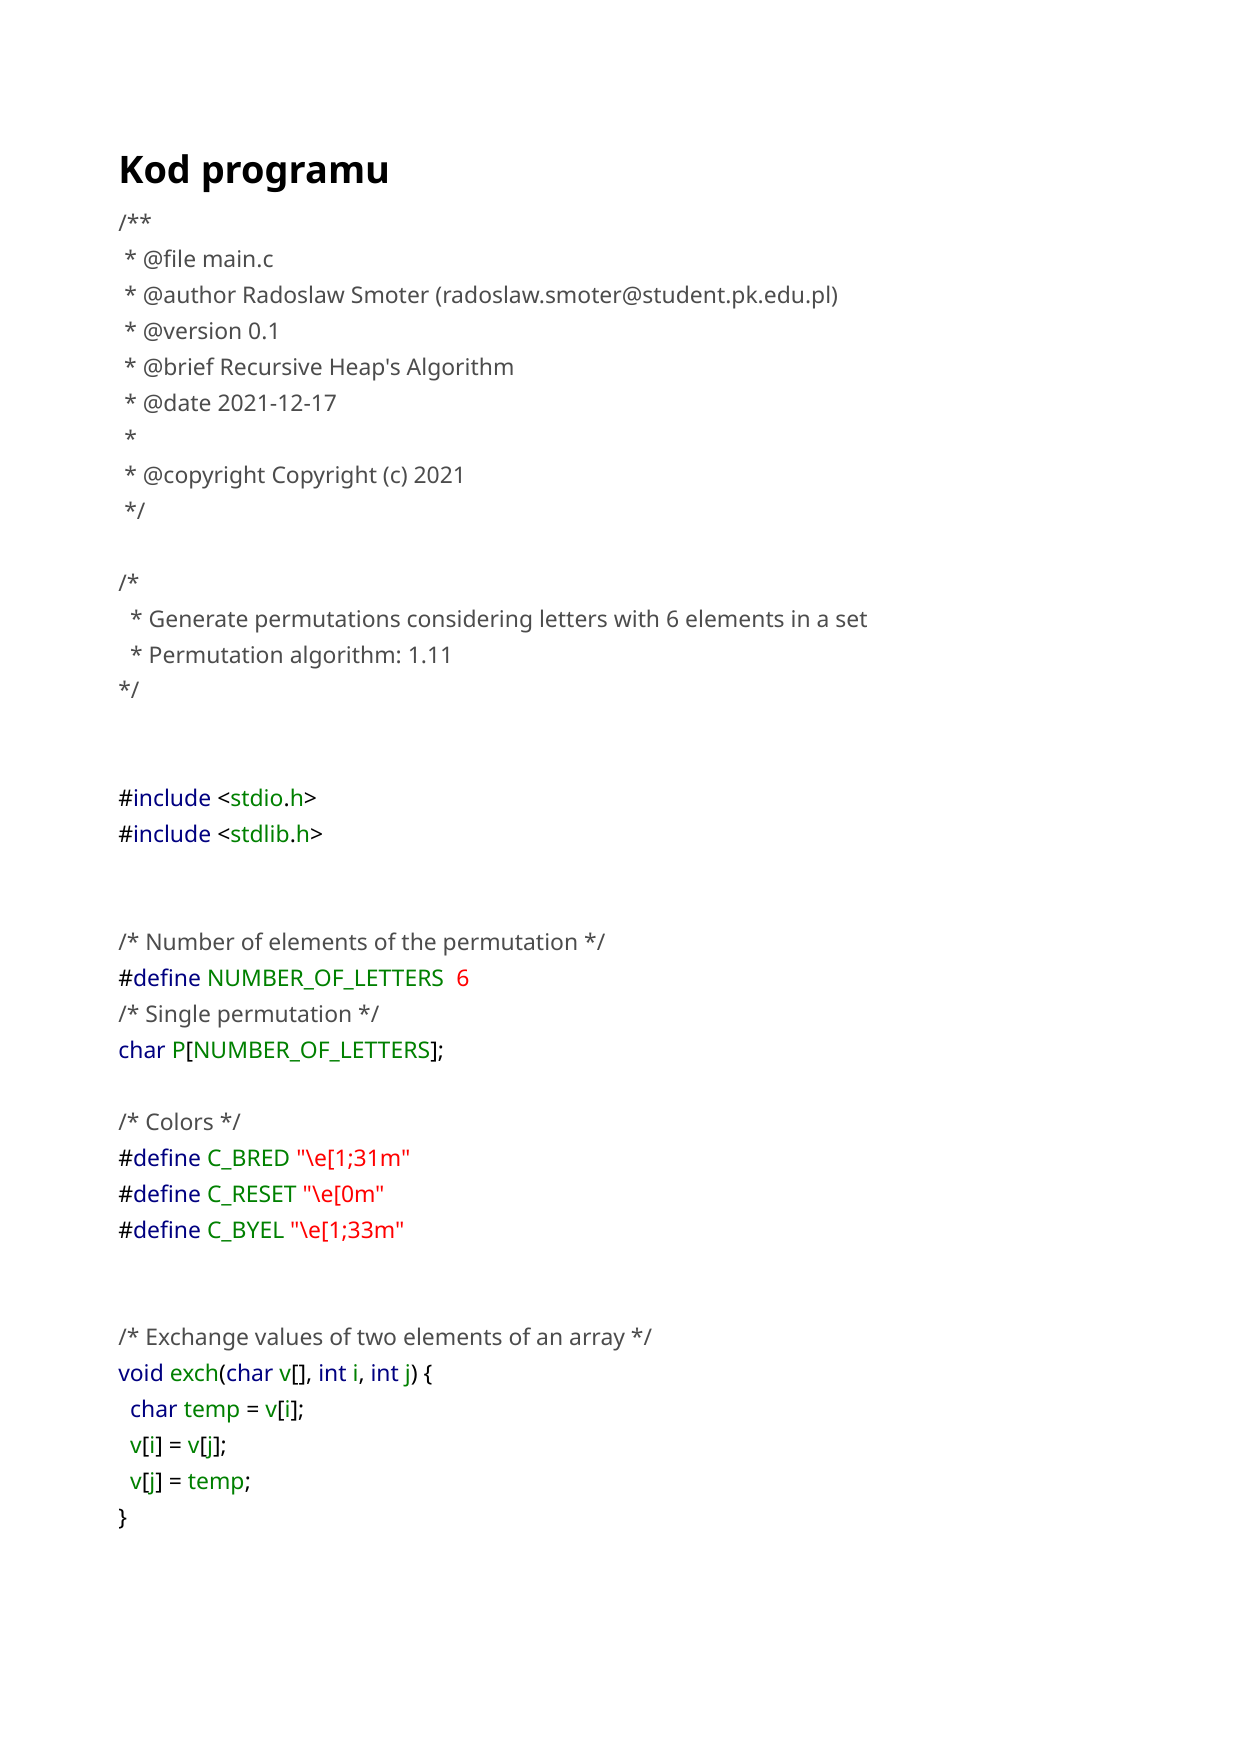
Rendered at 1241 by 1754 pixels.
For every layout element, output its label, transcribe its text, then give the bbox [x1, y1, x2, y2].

text */ [118, 674, 1122, 706]
text /* Colors */ [118, 1106, 1122, 1137]
text #define C_BYEL "\e[1;33m" [118, 1213, 1122, 1245]
text * @author Radoslaw Smoter (radoslaw.smoter@student.pk.edu.pl) [118, 279, 1122, 310]
text #include <stdlib.h> [118, 818, 1122, 849]
subtitle Kod programu [118, 143, 1122, 195]
text * Generate permutations considering letters with 6 elements in a set [118, 603, 1122, 634]
text v[j] = temp; [118, 1465, 1122, 1496]
text /* [118, 567, 1122, 598]
text char temp = v[i]; [118, 1393, 1122, 1424]
text * @brief Recursive Heap's Algorithm [118, 351, 1122, 382]
text /** [118, 207, 1122, 238]
text * @copyright Copyright (c) 2021 [118, 459, 1122, 490]
text #define C_BRED "\e[1;31m" [118, 1142, 1122, 1173]
text /* Single permutation */ [118, 998, 1122, 1029]
text * @date 2021-12-17 [118, 387, 1122, 418]
text * @version 0.1 [118, 315, 1122, 346]
text #include <stdio.h> [118, 782, 1122, 813]
text void exch(char v[], int i, int j) { [118, 1357, 1122, 1388]
text v[i] = v[j]; [118, 1429, 1122, 1460]
text */ [118, 495, 1122, 526]
text #define C_RESET "\e[0m" [118, 1178, 1122, 1209]
text * @file main.c [118, 243, 1122, 274]
text char P[NUMBER_OF_LETTERS]; [118, 1034, 1122, 1065]
text /* Number of elements of the permutation */ [118, 926, 1122, 957]
text * [118, 423, 1122, 454]
text #define NUMBER_OF_LETTERS 6 [118, 962, 1122, 993]
text * Permutation algorithm: 1.11 [118, 638, 1122, 670]
text } [118, 1501, 1122, 1532]
text /* Exchange values of two elements of an array */ [118, 1321, 1122, 1353]
